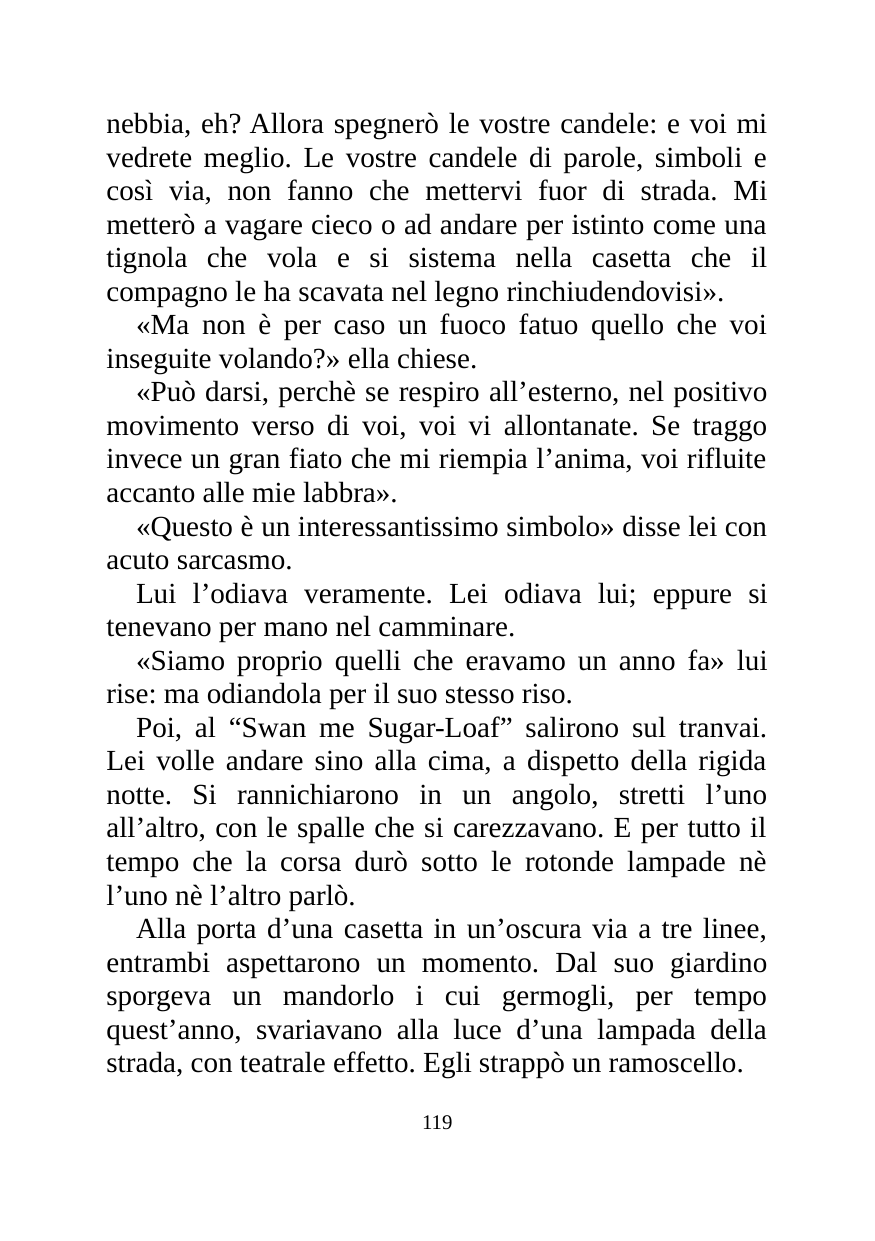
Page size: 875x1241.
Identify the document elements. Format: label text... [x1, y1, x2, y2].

text Lui l’odiava veramente. Lei odiava lui; eppure si tenevano per mano nel camminare. [106, 576, 768, 643]
text «Siamo proprio quelli che eravamo un anno fa» lui rise: ma odiandola per il suo stesso riso. [106, 643, 768, 710]
text «Ma non è per caso un fuoco fatuo quello che voi inseguite volando?» ella chiese. [106, 307, 768, 374]
text Alla porta d’una casetta in un’oscura via a tre linee, entrambi aspettarono un momento. Dal suo giardino sporgeva un mandorlo i cui germogli, per tempo quest’anno, svariavano alla luce d’una lampada della strada, con teatrale effetto. Egli strappò un ramoscello. [106, 911, 768, 1079]
text «Può darsi, perchè se respiro all’esterno, nel positivo movimento verso di voi, voi vi allontanate. Se traggo invece un gran fiato che mi riempia l’anima, voi rifluite accanto alle mie labbra». [106, 374, 768, 509]
text Poi, al “Swan me Sugar-Loaf” salirono sul tranvai. Lei volle andare sino alla cima, a dispetto della rigida notte. Si rannichiarono in un angolo, stretti l’uno all’altro, con le spalle che si carezzavano. E per tutto il tempo che la corsa durò sotto le rotonde lampade nè l’uno nè l’altro parlò. [106, 710, 768, 911]
text nebbia, eh? Allora spegnerò le vostre candele: e voi mi vedrete meglio. Le vostre candele di parole, simboli e così via, non fanno che mettervi fuor di strada. Mi metterò a vagare cieco o ad andare per istinto come una tignola che vola e si sistema nella casetta che il compagno le ha scavata nel legno rinchiudendovisi». [106, 106, 768, 307]
text «Questo è un interessantissimo simbolo» disse lei con acuto sarcasmo. [106, 509, 768, 576]
